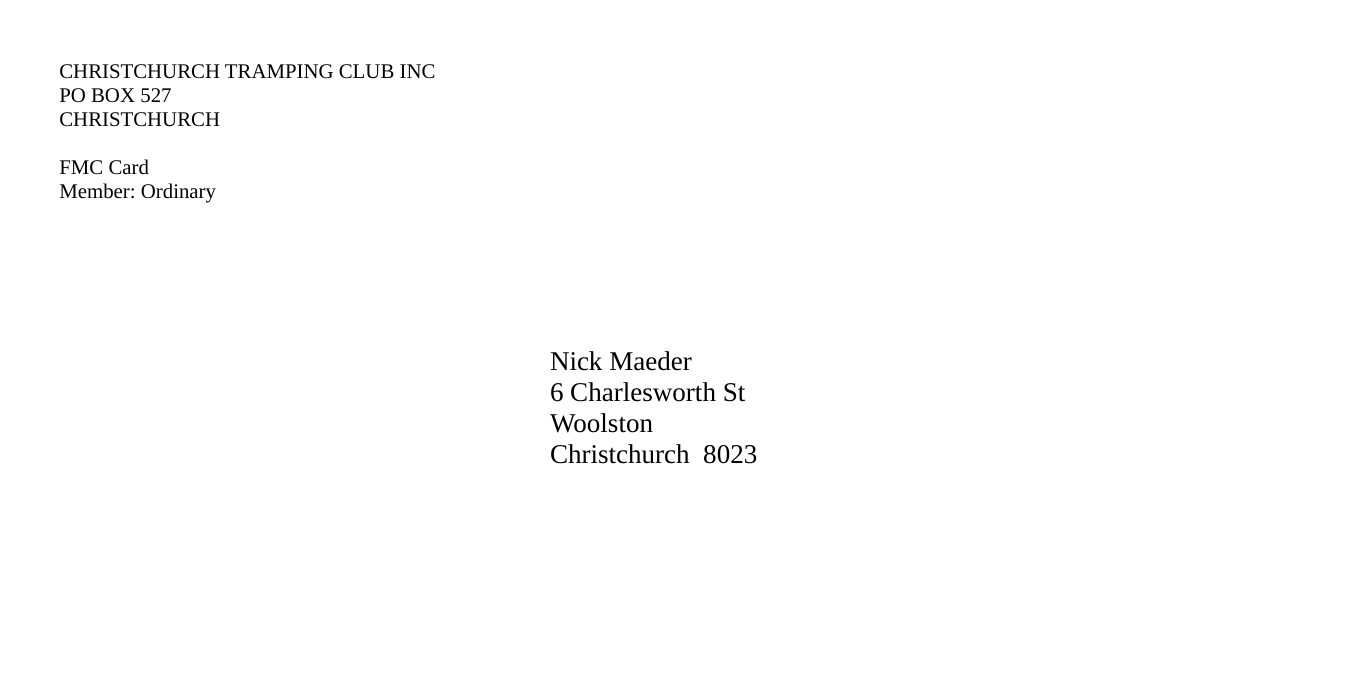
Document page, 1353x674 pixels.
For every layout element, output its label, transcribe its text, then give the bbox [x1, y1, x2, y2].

text 6 Charlesworth St [550, 376, 1293, 407]
text CHRISTCHURCH TRAMPING CLUB INC [59, 59, 1293, 83]
text CHRISTCHURCH [59, 107, 1293, 131]
text Woolston [550, 407, 1293, 438]
text PO BOX 527 [59, 83, 1293, 107]
text FMC Card [59, 155, 1293, 179]
text Member: Ordinary [59, 179, 1293, 203]
text Nick Maeder [550, 345, 1293, 376]
text Christchurch 8023 [550, 438, 1293, 469]
